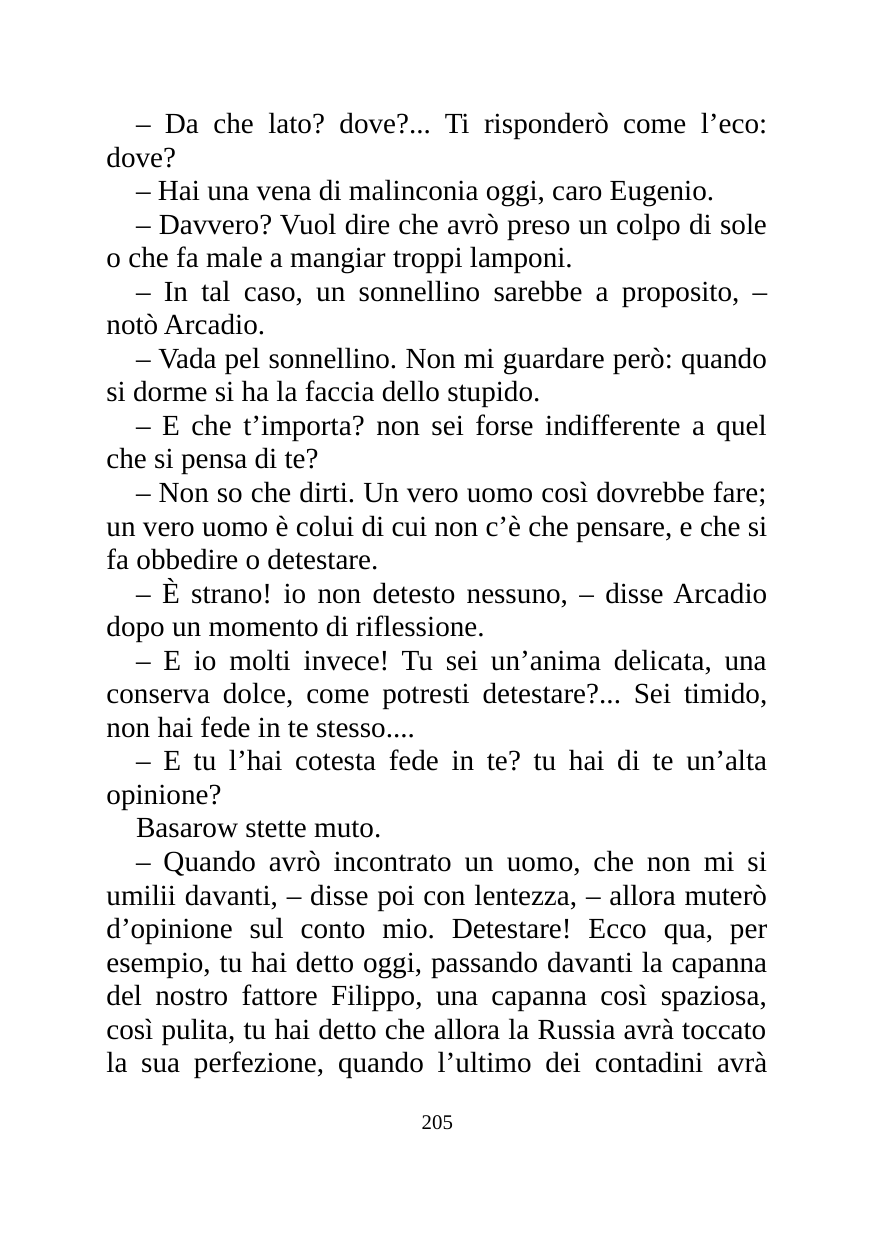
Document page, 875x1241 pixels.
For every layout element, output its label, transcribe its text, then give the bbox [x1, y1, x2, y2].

text – È strano! io non detesto nessuno, – disse Arcadio dopo un momento di riflessione. [106, 576, 768, 643]
text – E che t’importa? non sei forse indifferente a quel che si pensa di te? [106, 408, 768, 475]
text – Hai una vena di malinconia oggi, caro Eugenio. [106, 173, 768, 207]
text – Quando avrò incontrato un uomo, che non mi si umilii davanti, – disse poi con lentezza, – allora muterò d’opinione sul conto mio. Detestare! Ecco qua, per esempio, tu hai detto oggi, passando davanti la capanna del nostro fattore Filippo, una capanna così spaziosa, così pulita, tu hai detto che allora la Russia avrà toccato la sua perfezione, quando l’ultimo dei contadini avrà [106, 844, 768, 1079]
text – Davvero? Vuol dire che avrò preso un colpo di sole o che fa male a mangiar troppi lamponi. [106, 207, 768, 274]
text – Non so che dirti. Un vero uomo così dovrebbe fare; un vero uomo è colui di cui non c’è che pensare, e che si fa obbedire o detestare. [106, 475, 768, 576]
text – Vada pel sonnellino. Non mi guardare però: quando si dorme si ha la faccia dello stupido. [106, 341, 768, 408]
text – E io molti invece! Tu sei un’anima delicata, una conserva dolce, come potresti detestare?... Sei timido, non hai fede in te stesso.... [106, 643, 768, 743]
text Basarow stette muto. [106, 811, 768, 844]
text – Da che lato? dove?... Ti risponderò come l’eco: dove? [106, 106, 768, 173]
text – In tal caso, un sonnellino sarebbe a proposito, – notò Arcadio. [106, 274, 768, 341]
text – E tu l’hai cotesta fede in te? tu hai di te un’alta opinione? [106, 743, 768, 811]
